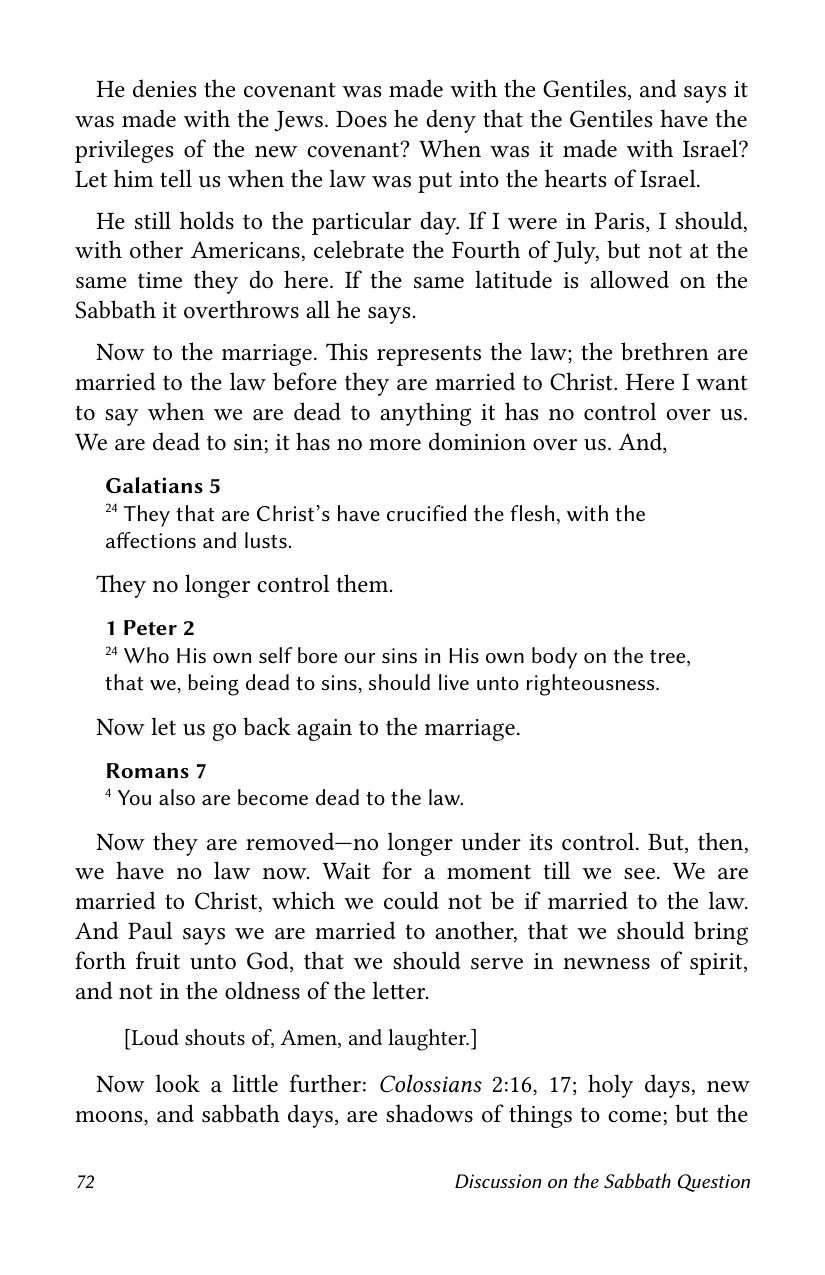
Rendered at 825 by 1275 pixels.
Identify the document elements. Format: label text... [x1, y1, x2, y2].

text 24 They that are Christ’s have crucified the flesh, with the affections and lusts. [105, 501, 720, 554]
text Galatians 5 [105, 473, 750, 499]
text 4 You also are become dead to the law. [105, 785, 720, 811]
text [Loud shouts of, Amen, and laughter.] [105, 1025, 720, 1051]
text Now they are removed—no longer under its control. But, then, we have no law now. Wait for a moment till we see. We are married to Christ, which we could not be if married to the law. And Paul says we are married to another, that we should bring forth fruit unto God, that we should serve in newness of spirit, and not in the oldness of the letter. [75, 827, 750, 1006]
text He still holds to the particular day. If I were in Paris, I should, with other Americans, celebrate the Fourth of July, but not at the same time they do here. If the same latitude is allowed on the Sabbath it overthrows all he says. [75, 207, 750, 325]
text 1 Peter 2 [105, 615, 750, 641]
text Now look a little further: Colossians 2:16, 17; holy days, new moons, and sabbath days, are shadows of things to come; but the [75, 1070, 750, 1129]
text He denies the covenant was made with the Gentiles, and says it was made with the Jews. Does he deny that the Gentiles have the privileges of the new covenant? When was it made with Israel? Let him tell us when the law was put into the hearts of Israel. [75, 75, 750, 193]
text Now to the marriage. This represents the law; the brethren are married to the law before they are married to Christ. Here I want to say when we are dead to anything it has no control over us. We are dead to sin; it has no more dominion over us. And, [75, 338, 750, 457]
text Romans 7 [105, 757, 750, 784]
text Now let us go back again to the marriage. [75, 713, 750, 741]
text They no longer control them. [75, 570, 750, 599]
text 24 Who His own self bore our sins in His own body on the tree, that we, being dead to sins, should live unto righteousness. [105, 643, 720, 696]
